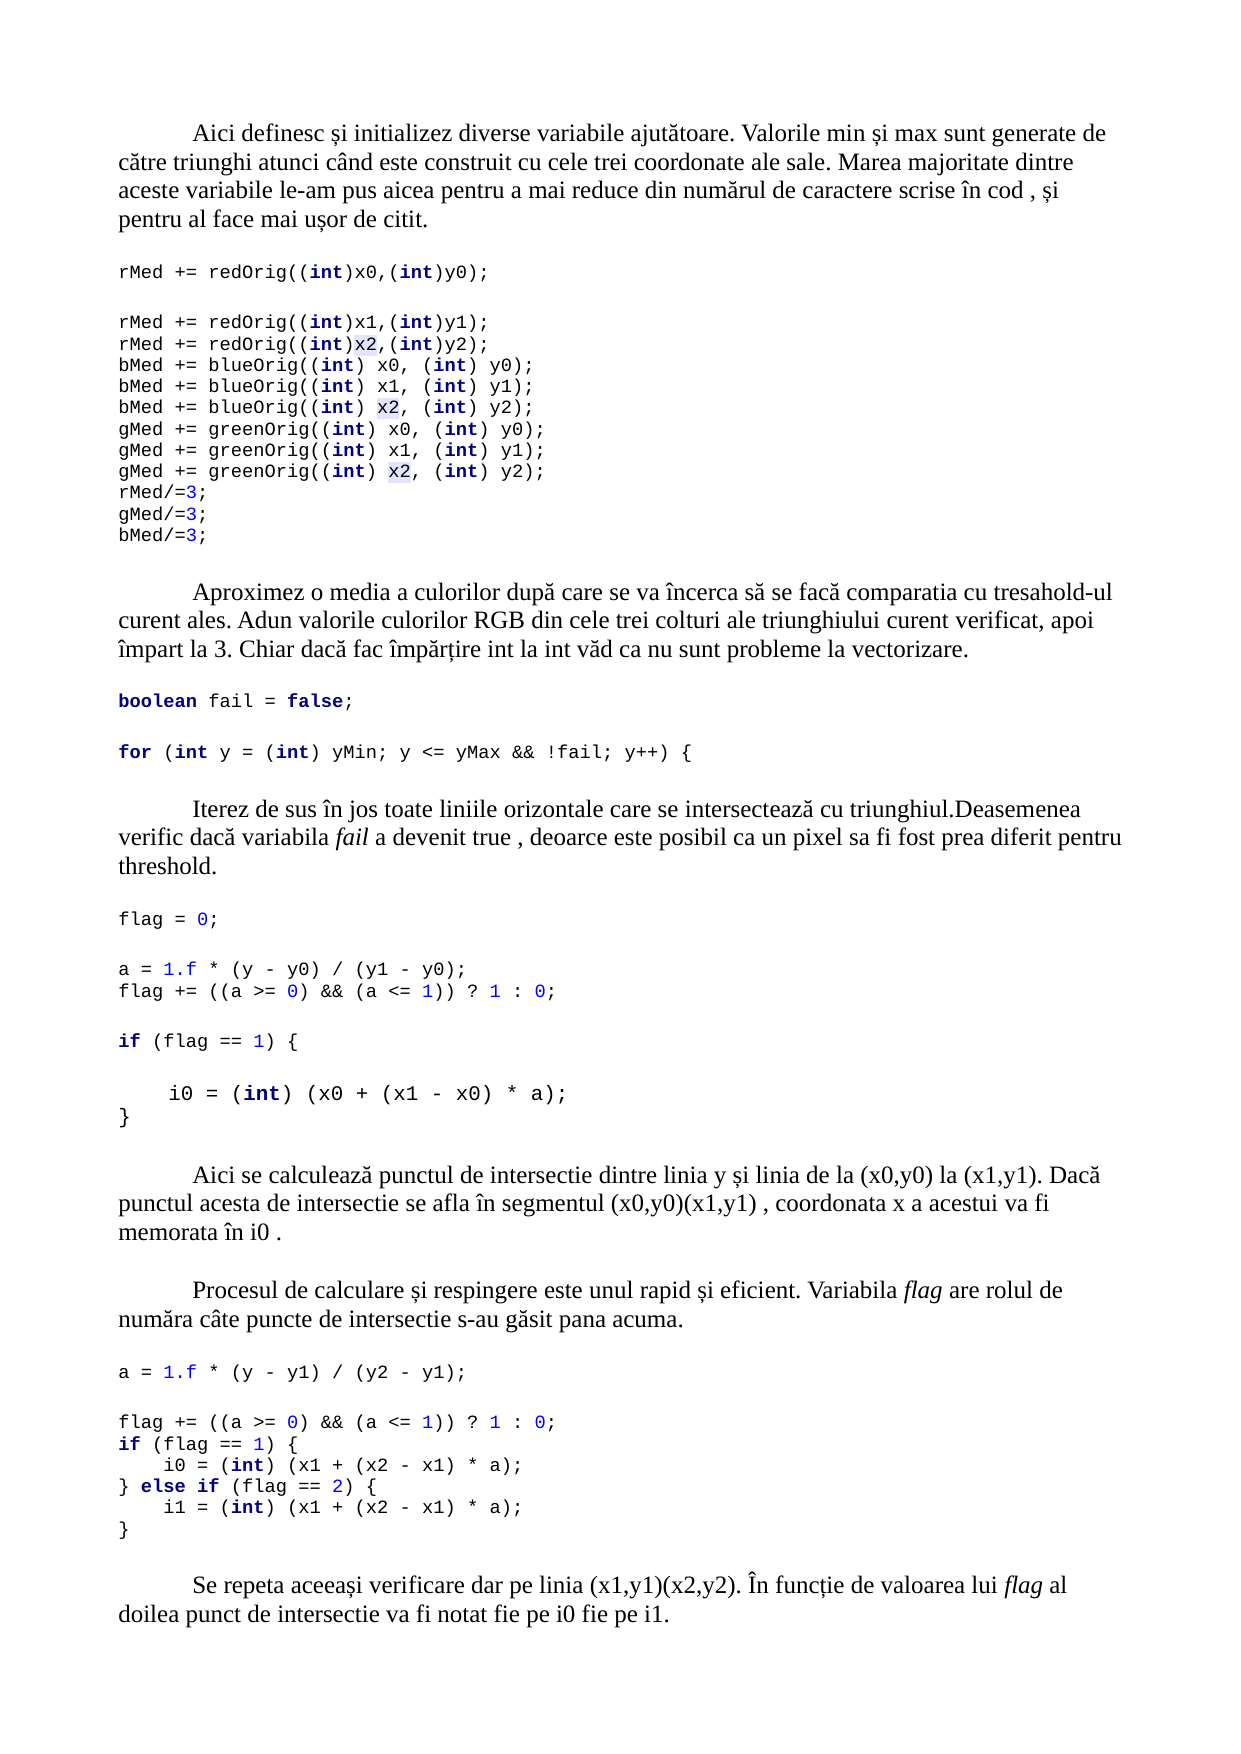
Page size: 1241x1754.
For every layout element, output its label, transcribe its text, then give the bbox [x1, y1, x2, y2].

text Procesul de calculare și respingere este unul rapid și eficient. Variabila flag are rolul de număra câte puncte de intersectie s-au găsit pana acuma. [118, 1275, 1122, 1333]
text a = 1.f * (y - y1) / (y2 - y1); [118, 1362, 1122, 1384]
text rMed += redOrig((int)x0,(int)y0); [118, 263, 1122, 284]
text for (int y = (int) yMin; y <= yMax && !fail; y++) { [118, 743, 1122, 764]
text i0 = (int) (x0 + (x1 - x0) * a); [118, 1083, 1122, 1107]
text } [118, 1519, 1122, 1541]
text gMed += greenOrig((int) x2, (int) y2); [118, 462, 1122, 483]
text a = 1.f * (y - y0) / (y1 - y0); [118, 960, 1122, 981]
text Se repeta aceeași verificare dar pe linia (x1,y1)(x2,y2). În funcție de valoarea lui flag al doilea punct de intersectie va fi notat fie pe i0 fie pe i1. [118, 1570, 1122, 1628]
text rMed += redOrig((int)x1,(int)y1); [118, 313, 1122, 334]
text bMed += blueOrig((int) x2, (int) y2); [118, 398, 1122, 419]
text bMed += blueOrig((int) x0, (int) y0); [118, 356, 1122, 377]
text gMed += greenOrig((int) x1, (int) y1); [118, 441, 1122, 462]
text rMed/=3; [118, 483, 1122, 504]
text i1 = (int) (x1 + (x2 - x1) * a); [118, 1498, 1122, 1519]
text if (flag == 1) { [118, 1434, 1122, 1456]
text flag += ((a >= 0) && (a <= 1)) ? 1 : 0; [118, 1413, 1122, 1434]
text Aici definesc și initializez diverse variabile ajutătoare. Valorile min și max sunt generate de către triunghi atunci când este construit cu cele trei coordonate ale sale. Marea majoritate dintre aceste variabile le-am pus aicea pentru a mai reduce din numărul de caractere scrise în cod , și pentru al face mai ușor de citit. [118, 118, 1122, 233]
text Aici se calculează punctul de intersectie dintre linia y și linia de la (x0,y0) la (x1,y1). Dacă punctul acesta de intersectie se afla în segmentul (x0,y0)(x1,y1) , coordonata x a acestui va fi memorata în i0 . [118, 1160, 1122, 1246]
text boolean fail = false; [118, 692, 1122, 713]
text rMed += redOrig((int)x2,(int)y2); [118, 334, 1122, 356]
text } [118, 1107, 1122, 1130]
text } else if (flag == 2) { [118, 1477, 1122, 1498]
text gMed/=3; [118, 504, 1122, 526]
text Iterez de sus în jos toate liniile orizontale care se intersectează cu triunghiul.Deasemenea verific dacă variabila fail a devenit true , deoarce este posibil ca un pixel sa fi fost prea diferit pentru threshold. [118, 794, 1122, 880]
text bMed += blueOrig((int) x1, (int) y1); [118, 377, 1122, 398]
text flag += ((a >= 0) && (a <= 1)) ? 1 : 0; [118, 981, 1122, 1003]
text bMed/=3; [118, 526, 1122, 547]
text i0 = (int) (x1 + (x2 - x1) * a); [118, 1456, 1122, 1477]
text if (flag == 1) { [118, 1032, 1122, 1053]
text Aproximez o media a culorilor după care se va încerca să se facă comparatia cu tresahold-ul curent ales. Adun valorile culorilor RGB din cele trei colturi ale triunghiului curent verificat, apoi împart la 3. Chiar dacă fac împărțire int la int văd ca nu sunt probleme la vectorizare. [118, 577, 1122, 663]
text gMed += greenOrig((int) x0, (int) y0); [118, 419, 1122, 441]
text flag = 0; [118, 909, 1122, 931]
